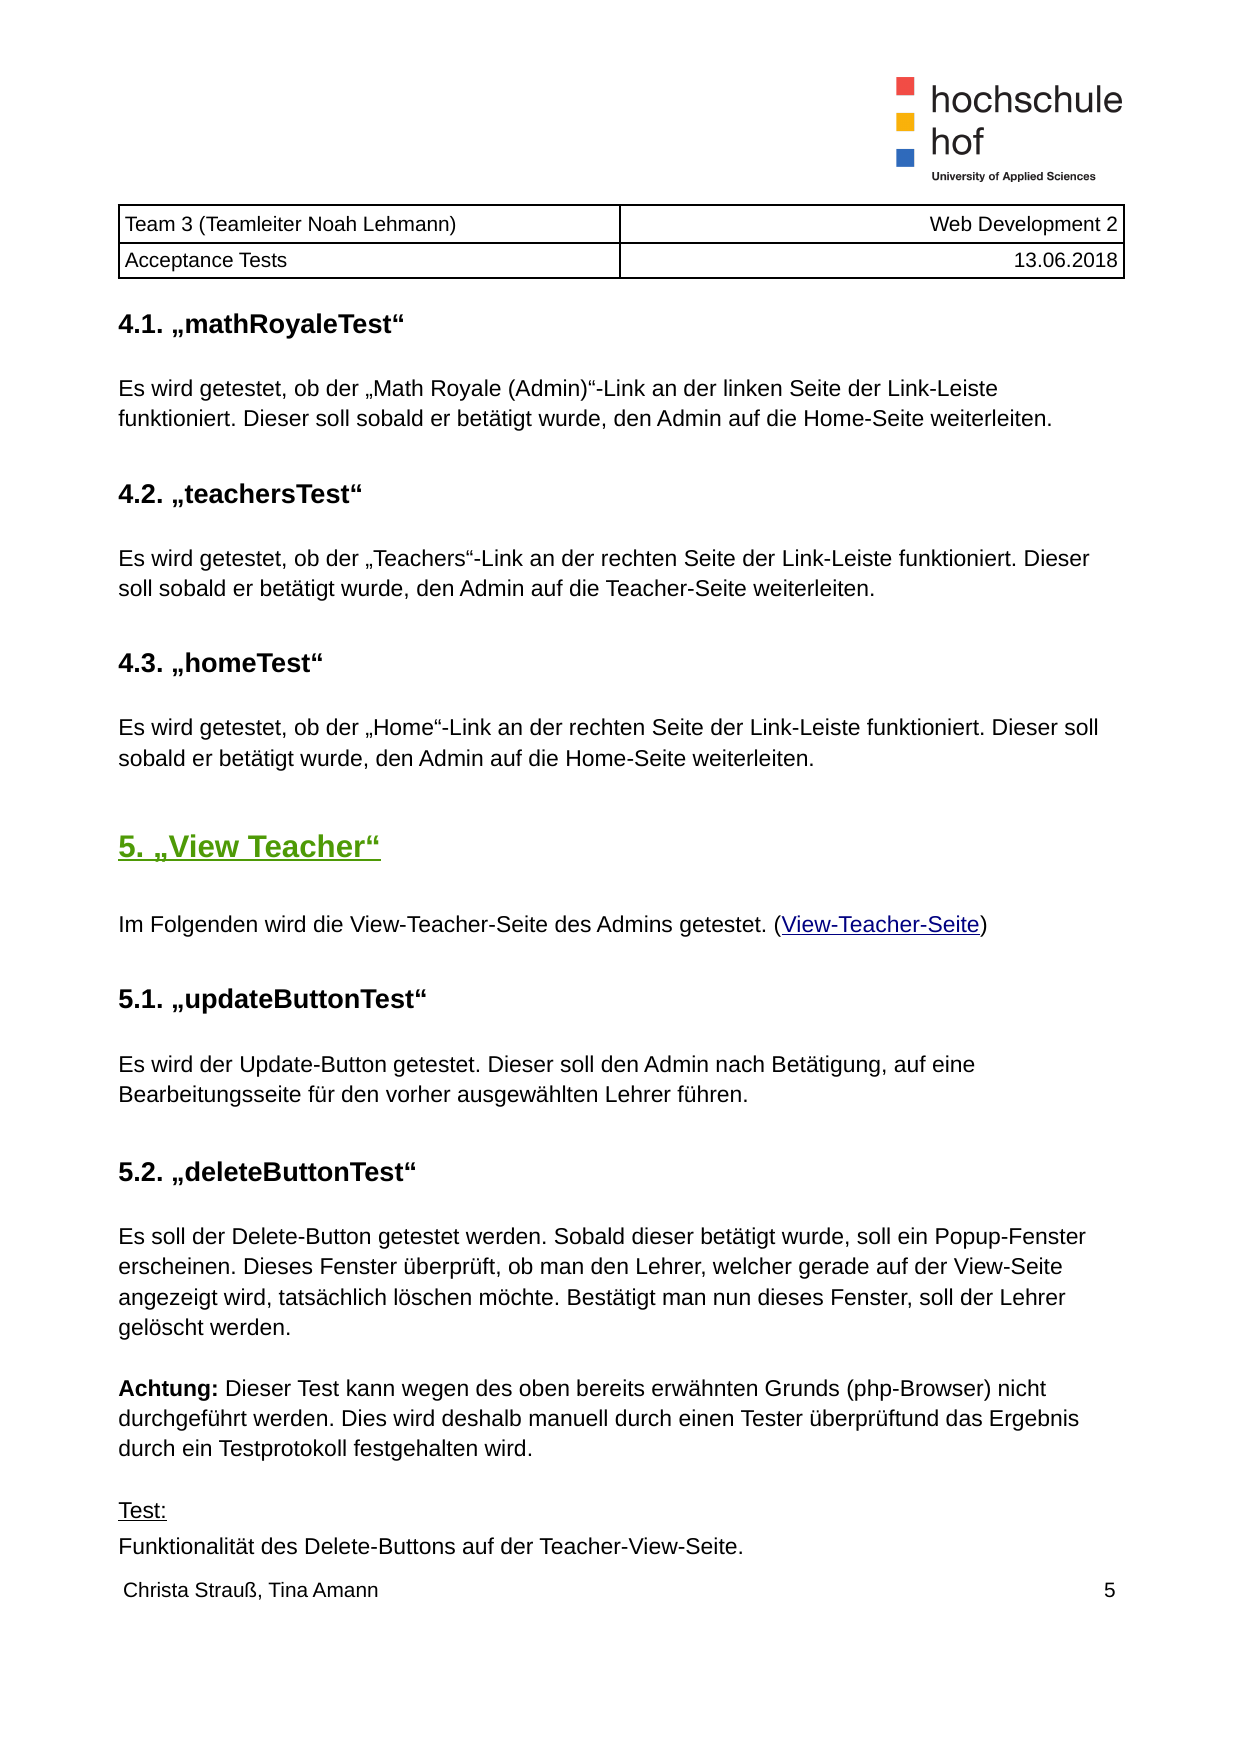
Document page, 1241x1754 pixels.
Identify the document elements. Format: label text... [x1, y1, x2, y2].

text Es wird getestet, ob der „Math Royale (Admin)“-Link an der linken Seite der Link-Leiste funktioniert. Dieser soll sobald er betätigt wurde, den Admin auf die Home-Seite weiterleiten. [118, 375, 1122, 432]
text 4.2. „teachersTest“ [118, 478, 1122, 509]
text Im Folgenden wird die View-Teacher-Seite des Admins getestet. (View-Teacher-Seite) [118, 911, 1122, 938]
text Es wird getestet, ob der „Home“-Link an der rechten Seite der Link-Leiste funktioniert. Dieser soll sobald er betätigt wurde, den Admin auf die Home-Seite weiterleiten. [118, 714, 1122, 771]
text Es wird der Update-Button getestet. Dieser soll den Admin nach Betätigung, auf eine Bearbeitungsseite für den vorher ausgewählten Lehrer führen. [118, 1051, 1122, 1107]
text Funktionalität des Delete-Buttons auf der Teacher-View-Seite. [118, 1533, 1122, 1559]
text Es wird getestet, ob der „Teachers“-Link an der rechten Seite der Link-Leiste funktioniert. Dieser soll sobald er betätigt wurde, den Admin auf die Teacher-Seite weiterleiten. [118, 545, 1122, 601]
text 5.2. „deleteButtonTest“ [118, 1156, 1122, 1187]
text Achtung: Dieser Test kann wegen des oben bereits erwähnten Grunds (php-Browser) nicht durchgeführt werden. Dies wird deshalb manuell durch einen Tester überprüftund das Ergebnis durch ein Testprotokoll festgehalten wird. [118, 1375, 1122, 1462]
text 5.1. „updateButtonTest“ [118, 983, 1122, 1015]
text 4.1. „mathRoyaleTest“ [118, 308, 1122, 339]
picture [896, 77, 1122, 182]
text 5. „View Teacher“ [118, 828, 1122, 864]
text 4.3. „homeTest“ [118, 647, 1122, 678]
text Es soll der Delete-Button getestet werden. Sobald dieser betätigt wurde, soll ein Popup-Fenster erscheinen. Dieses Fenster überprüft, ob man den Lehrer, welcher gerade auf der View-Seite angezeigt wird, tatsächlich löschen möchte. Bestätigt man nun dieses Fenster, soll der Lehrer gelöscht werden. [118, 1223, 1122, 1340]
text Test: [118, 1497, 1122, 1523]
